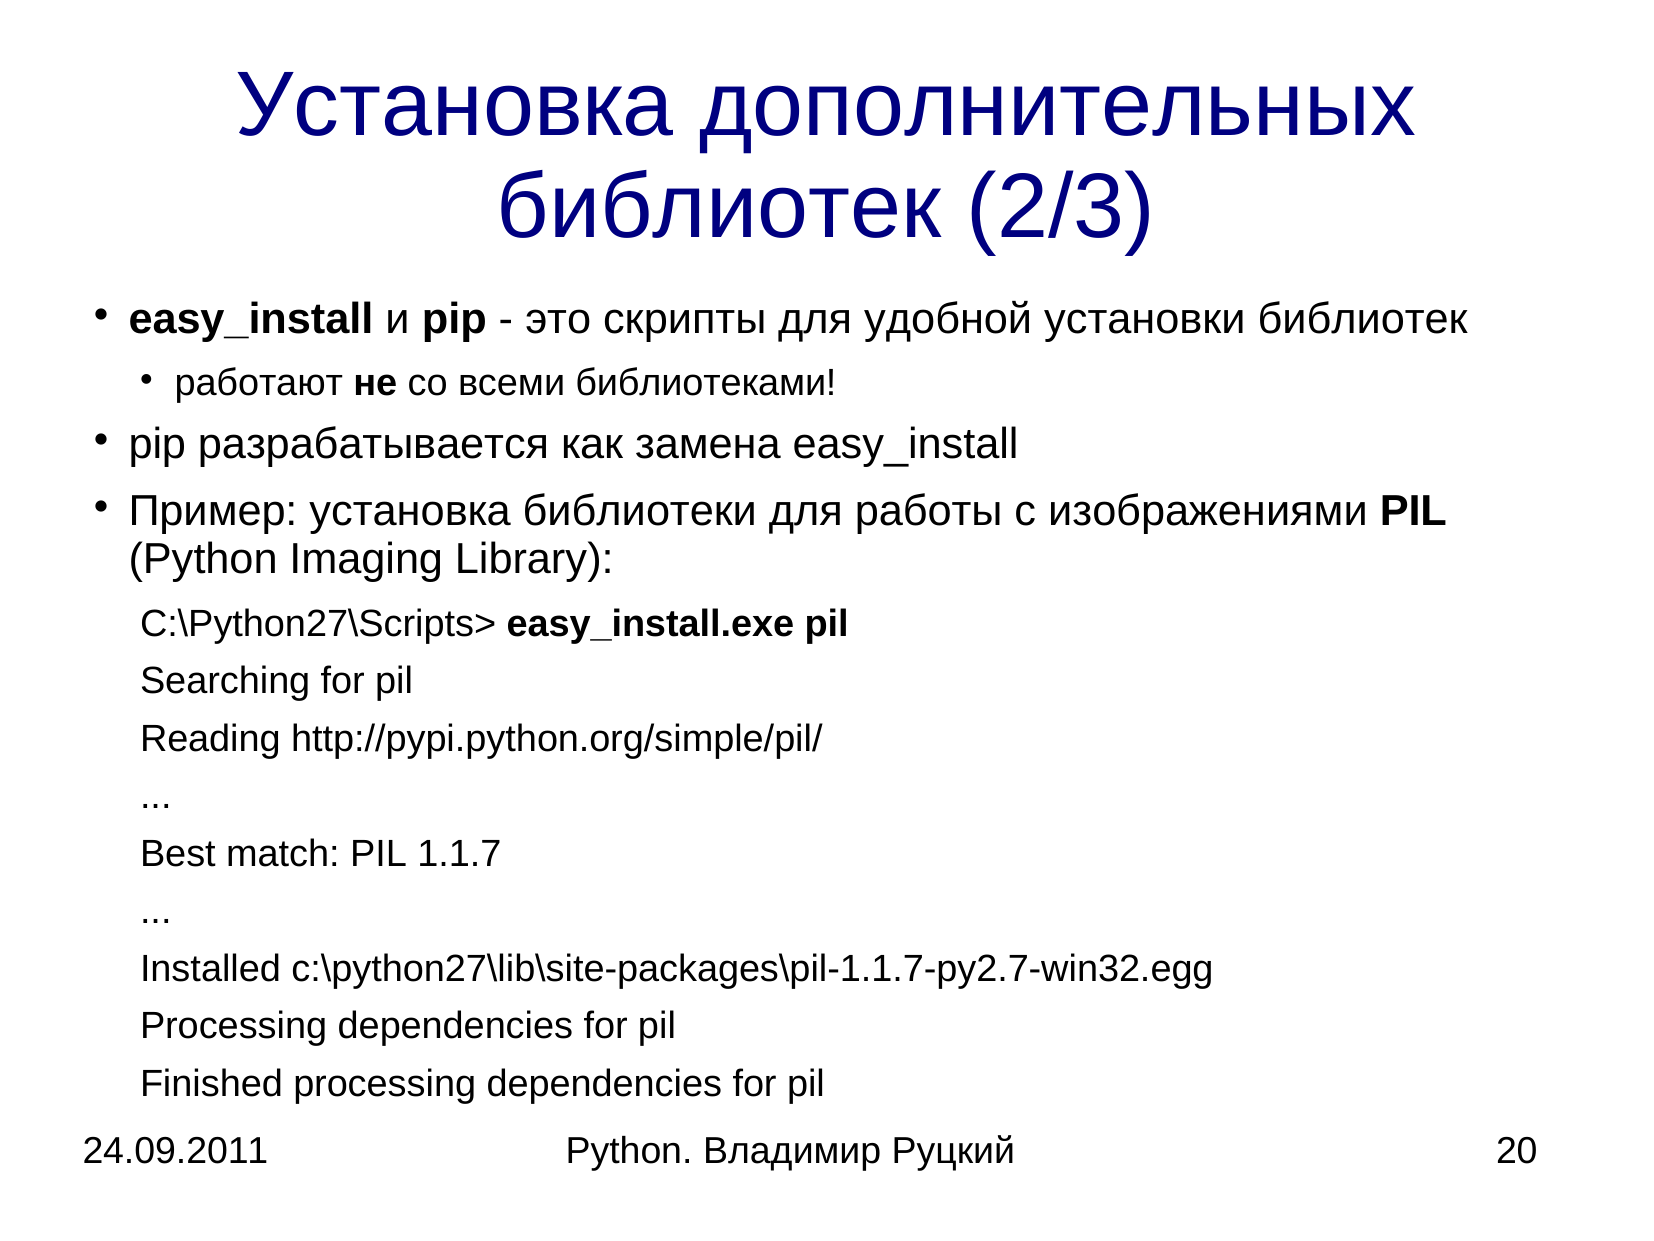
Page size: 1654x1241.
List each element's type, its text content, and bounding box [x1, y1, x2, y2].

title Установка дополнительных библиотек (2/3) [82, 47, 1571, 259]
list easy_install и pip - это скрипты для удобной установки библиотек работают не со всеми библиотеками! pip разрабатывается как замена easy_install Пример: установка библиотеки для работы с изображениями PIL (Python Imaging Library): C:\Python27\Scripts> easy_install.exe pil Searching for pil Reading http://pypi.python.org/simple/pil/ ... Best match: PIL 1.1.7 ... Installed c:\python27\lib\site-packages\pil-1.1.7-py2.7-win32.egg Processing dependencies for pil Finished processing dependencies for pil [82, 290, 1571, 1109]
